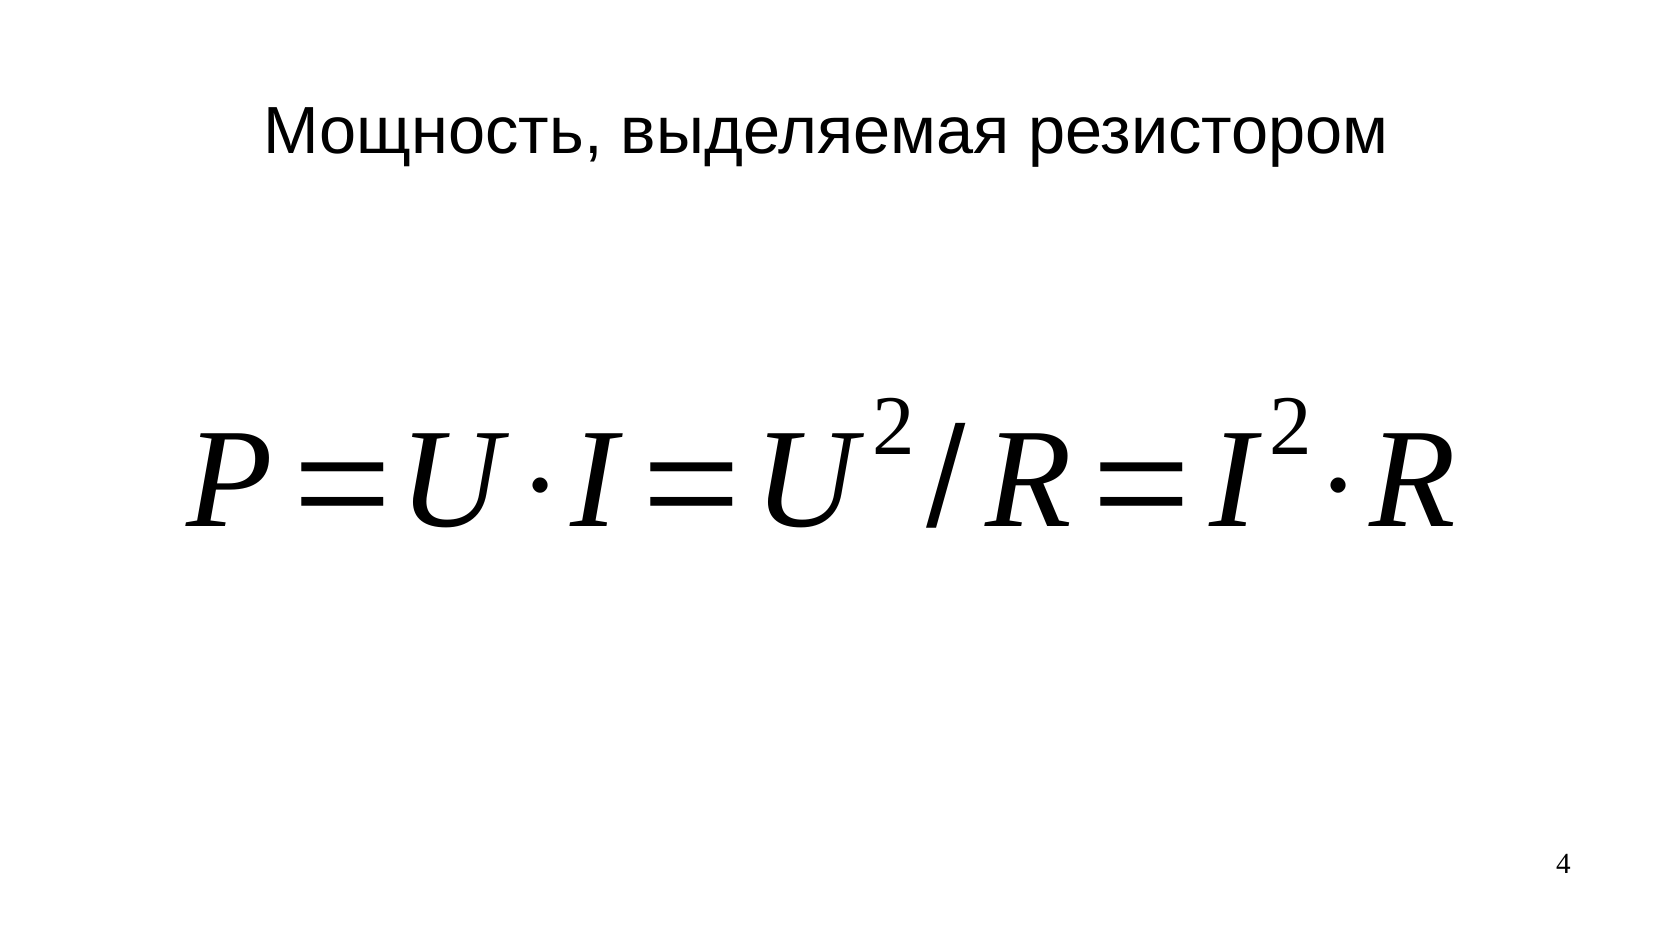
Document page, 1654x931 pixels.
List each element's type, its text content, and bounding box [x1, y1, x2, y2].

chart [180, 377, 1462, 556]
title Мощность, выделяемая резистором [82, 90, 1571, 172]
